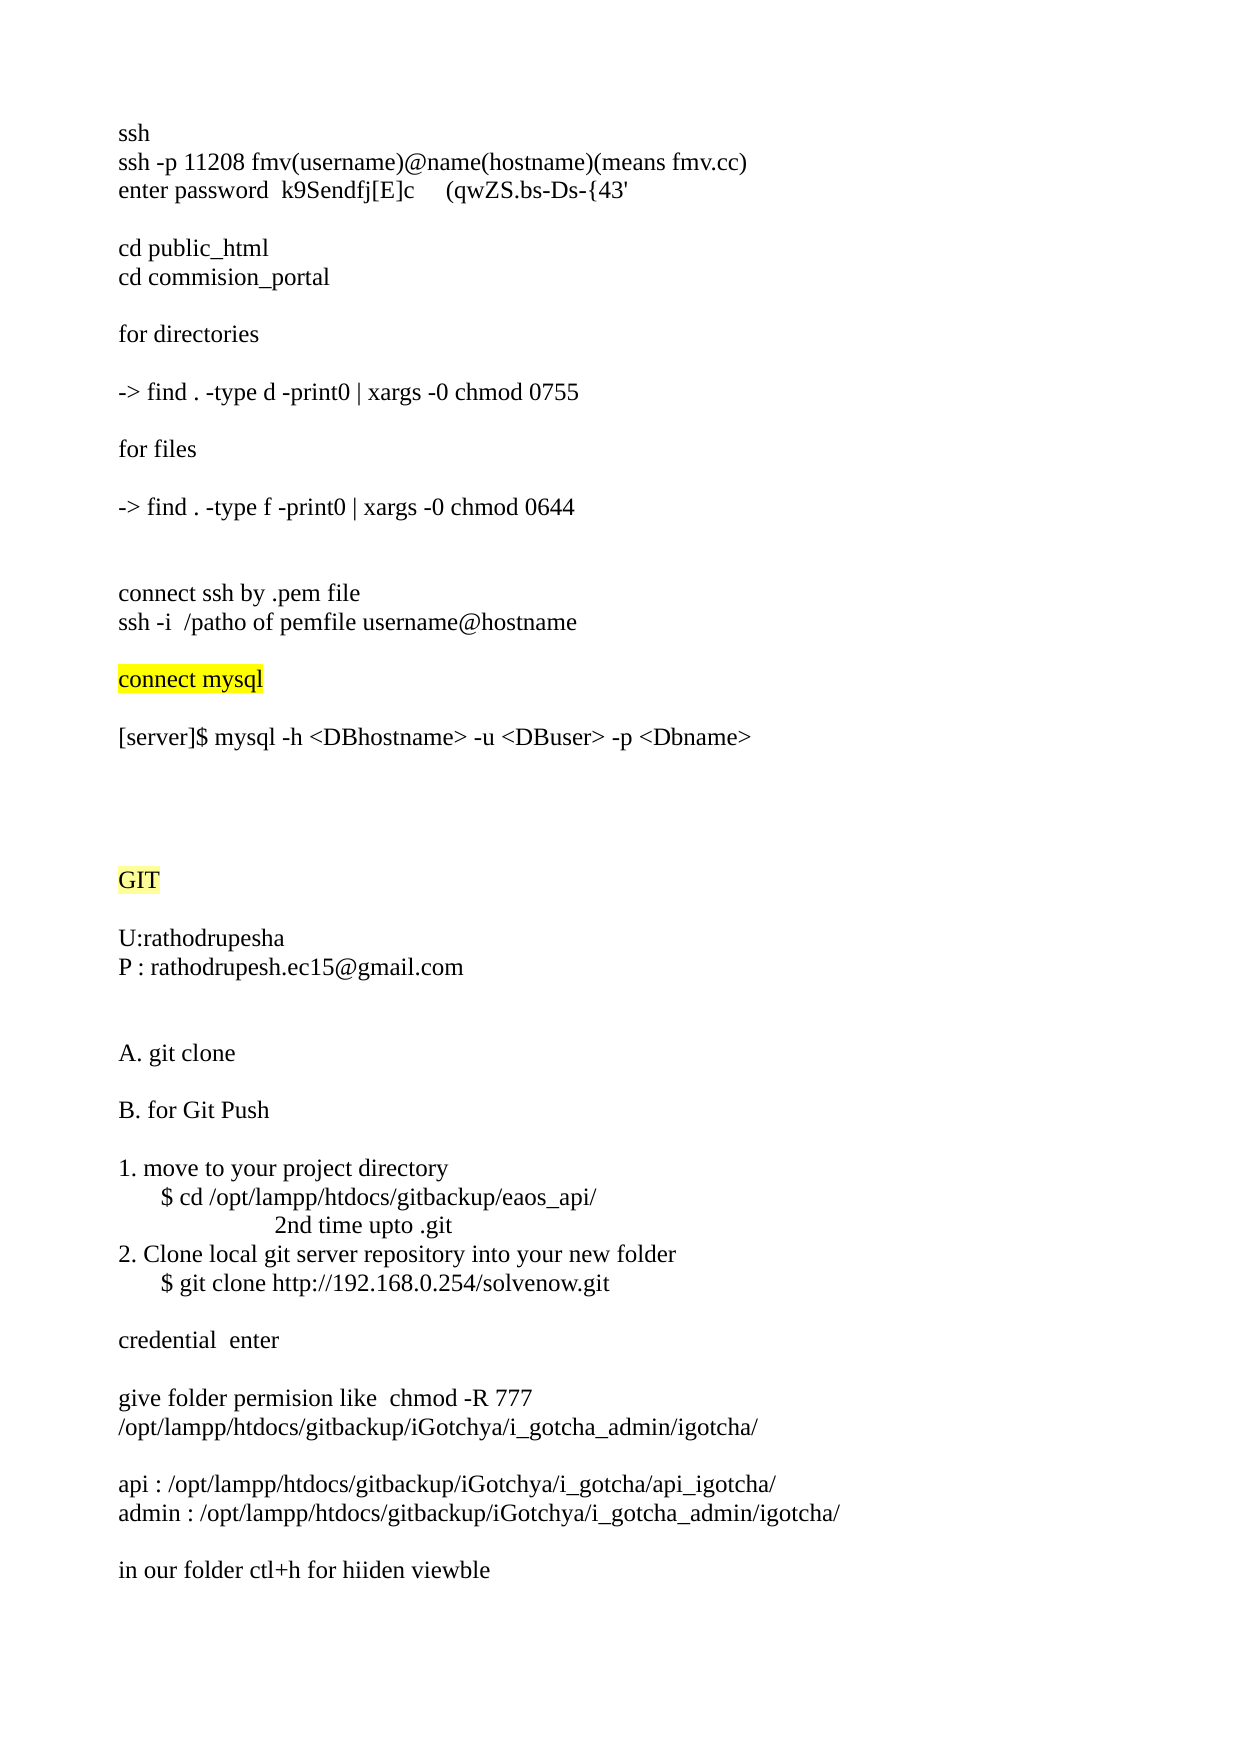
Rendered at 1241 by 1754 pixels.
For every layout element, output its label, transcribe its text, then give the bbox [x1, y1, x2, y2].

text ssh -p 11208 fmv(username)@name(hostname)(means fmv.cc) [118, 147, 1122, 176]
text ssh [118, 118, 1122, 147]
text for files [118, 434, 1122, 463]
text api : /opt/lampp/htdocs/gitbackup/iGotchya/i_gotcha/api_igotcha/ [118, 1469, 1122, 1498]
text $ git clone http://192.168.0.254/solvenow.git [118, 1268, 1122, 1297]
text connect mysql [118, 664, 1122, 693]
text P : rathodrupesh.ec15@gmail.com [118, 952, 1122, 981]
text -> find . -type d -print0 | xargs -0 chmod 0755 [118, 377, 1122, 406]
text -> find . -type f -print0 | xargs -0 chmod 0644 [118, 492, 1122, 521]
text B. for Git Push [118, 1096, 1122, 1124]
text 1. move to your project directory [118, 1153, 1122, 1182]
text enter password k9Sendfj[E]c (qwZS.bs-Ds-{43' [118, 176, 1122, 204]
text U:rathodrupesha [118, 923, 1122, 952]
text connect ssh by .pem file [118, 578, 1122, 607]
text $ cd /opt/lampp/htdocs/gitbackup/eaos_api/ [118, 1182, 1122, 1211]
text 2. Clone local git server repository into your new folder [118, 1239, 1122, 1268]
text [server]$ mysql -h <DBhostname> -u <DBuser> -p <Dbname> [118, 722, 1122, 751]
text 2nd time upto .git [118, 1211, 1122, 1239]
text ssh -i /patho of pemfile username@hostname [118, 607, 1122, 636]
text GIT [118, 866, 1122, 894]
text cd public_html [118, 233, 1122, 262]
text in our folder ctl+h for hiiden viewble [118, 1556, 1122, 1584]
text credential enter [118, 1326, 1122, 1354]
text cd commision_portal [118, 262, 1122, 291]
text A. git clone [118, 1038, 1122, 1067]
text for directories [118, 319, 1122, 348]
text give folder permision like chmod -R 777 /opt/lampp/htdocs/gitbackup/iGotchya/i_gotcha_admin/igotcha/ [118, 1383, 1122, 1441]
text admin : /opt/lampp/htdocs/gitbackup/iGotchya/i_gotcha_admin/igotcha/ [118, 1498, 1122, 1527]
